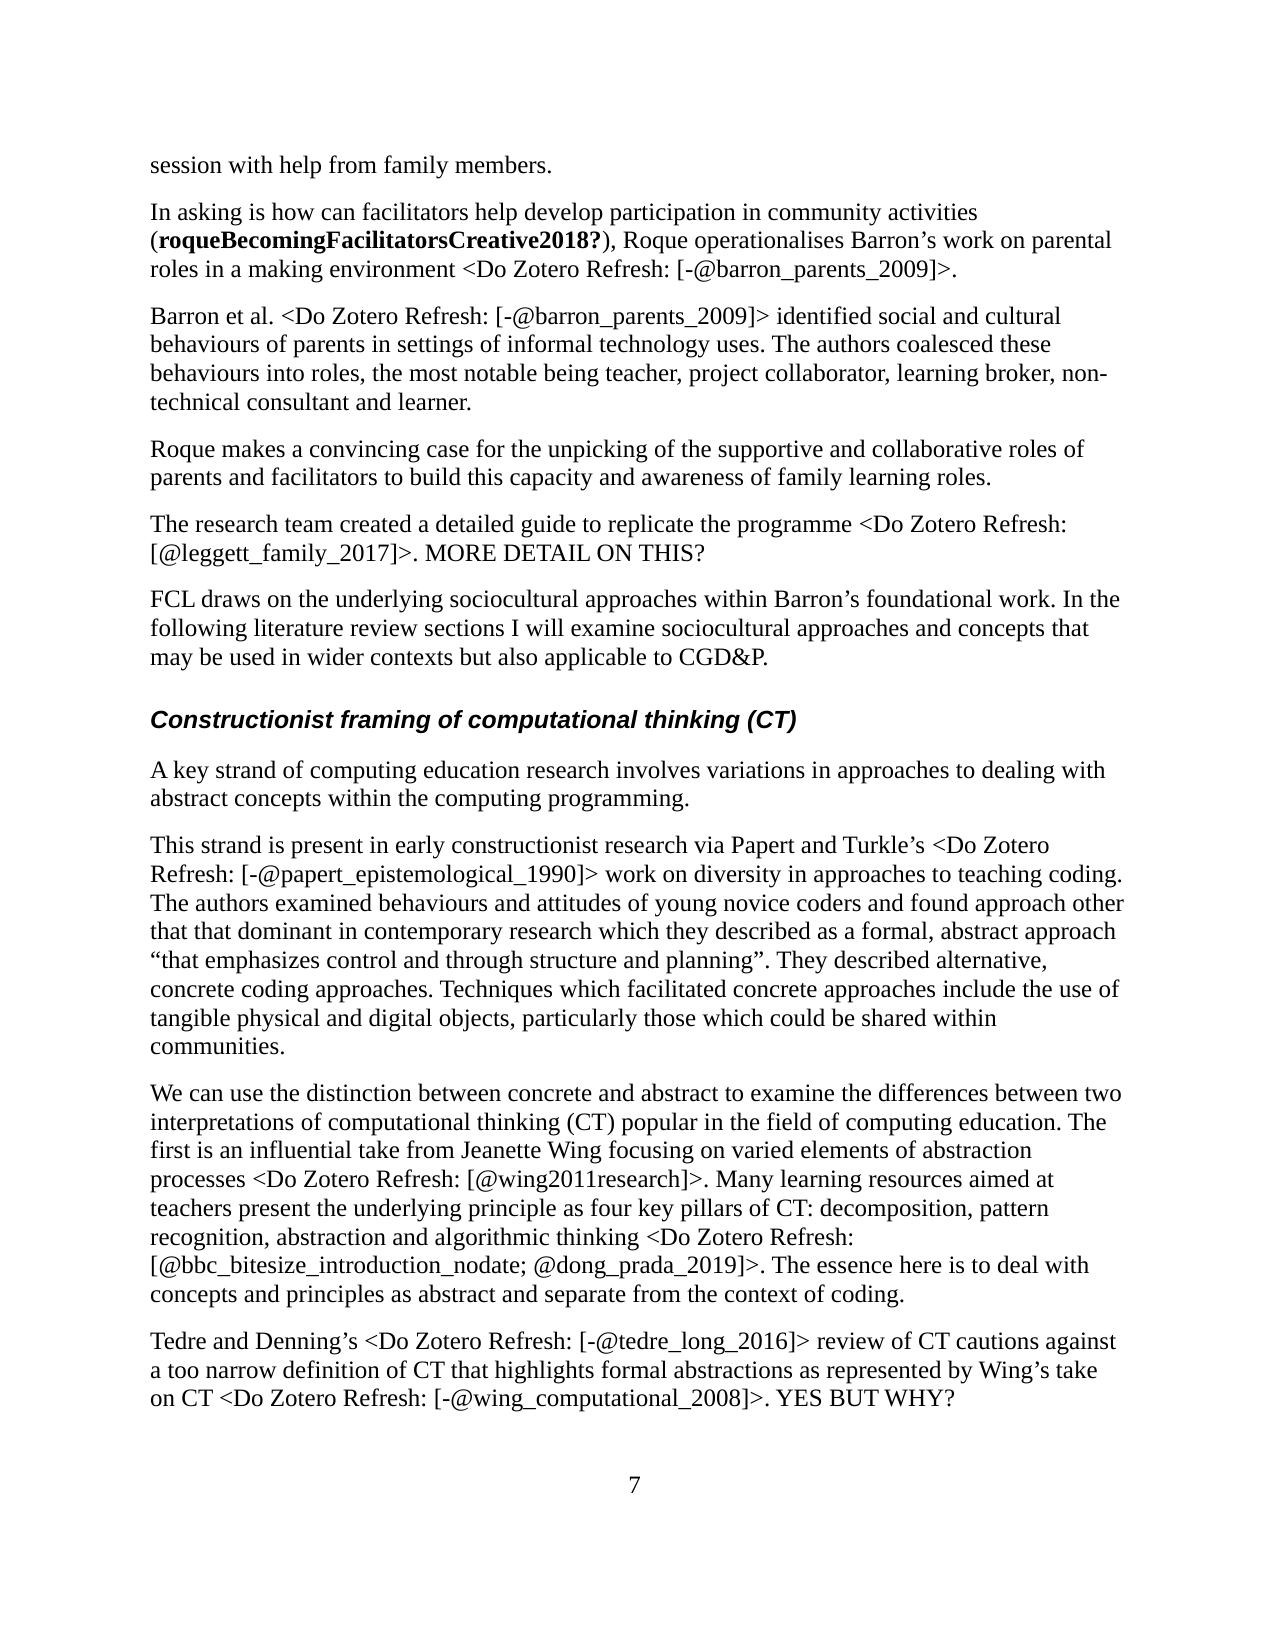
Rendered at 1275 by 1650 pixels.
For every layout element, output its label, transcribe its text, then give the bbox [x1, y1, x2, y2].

text The research team created a detailed guide to replicate the programme <Do Zotero Refresh: [@leggett_family_2017]>. MORE DETAIL ON THIS? [150, 509, 1125, 567]
text Roque makes a convincing case for the unpicking of the supportive and collaborative roles of parents and facilitators to build this capacity and awareness of family learning roles. [150, 434, 1125, 491]
text session with help from family members. [150, 150, 1125, 179]
text In asking is how can facilitators help develop participation in community activities (roqueBecomingFacilitatorsCreative2018?), Roque operationalises Barron’s work on parental roles in a making environment <Do Zotero Refresh: [-@barron_parents_2009]>. [150, 197, 1125, 283]
text A key strand of computing education research involves variations in approaches to dealing with abstract concepts within the computing programming. [150, 755, 1125, 812]
text Tedre and Denning’s <Do Zotero Refresh: [-@tedre_long_2016]> review of CT cautions against a too narrow definition of CT that highlights formal abstractions as represented by Wing’s take on CT <Do Zotero Refresh: [-@wing_computational_2008]>. YES BUT WHY? [150, 1326, 1125, 1412]
text We can use the distinction between concrete and abstract to examine the differences between two interpretations of computational thinking (CT) popular in the field of computing education. The first is an influential take from Jeanette Wing focusing on varied elements of abstraction processes <Do Zotero Refresh: [@wing2011research]>. Many learning resources aimed at teachers present the underlying principle as four key pillars of CT: decomposition, pattern recognition, abstraction and algorithmic thinking <Do Zotero Refresh: [@bbc_bitesize_introduction_nodate; @dong_prada_2019]>. The essence here is to deal with concepts and principles as abstract and separate from the context of coding. [150, 1078, 1125, 1308]
text FCL draws on the underlying sociocultural approaches within Barron’s foundational work. In the following literature review sections I will examine sociocultural approaches and concepts that may be used in wider contexts but also applicable to CGD&P. [150, 584, 1125, 671]
text Barron et al. <Do Zotero Refresh: [-@barron_parents_2009]> identified social and cultural behaviours of parents in settings of informal technology uses. The authors coalesced these behaviours into roles, the most notable being teacher, project collaborator, learning broker, non-technical consultant and learner. [150, 301, 1125, 416]
subtitle Constructionist framing of computational thinking (CT) [150, 705, 1125, 733]
text This strand is present in early constructionist research via Papert and Turkle’s <Do Zotero Refresh: [-@papert_epistemological_1990]> work on diversity in approaches to teaching coding. The authors examined behaviours and attitudes of young novice coders and found approach other that that dominant in contemporary research which they described as a formal, abstract approach “that emphasizes control and through structure and planning”. They described alternative, concrete coding approaches. Techniques which facilitated concrete approaches include the use of tangible physical and digital objects, particularly those which could be shared within communities. [150, 830, 1125, 1060]
